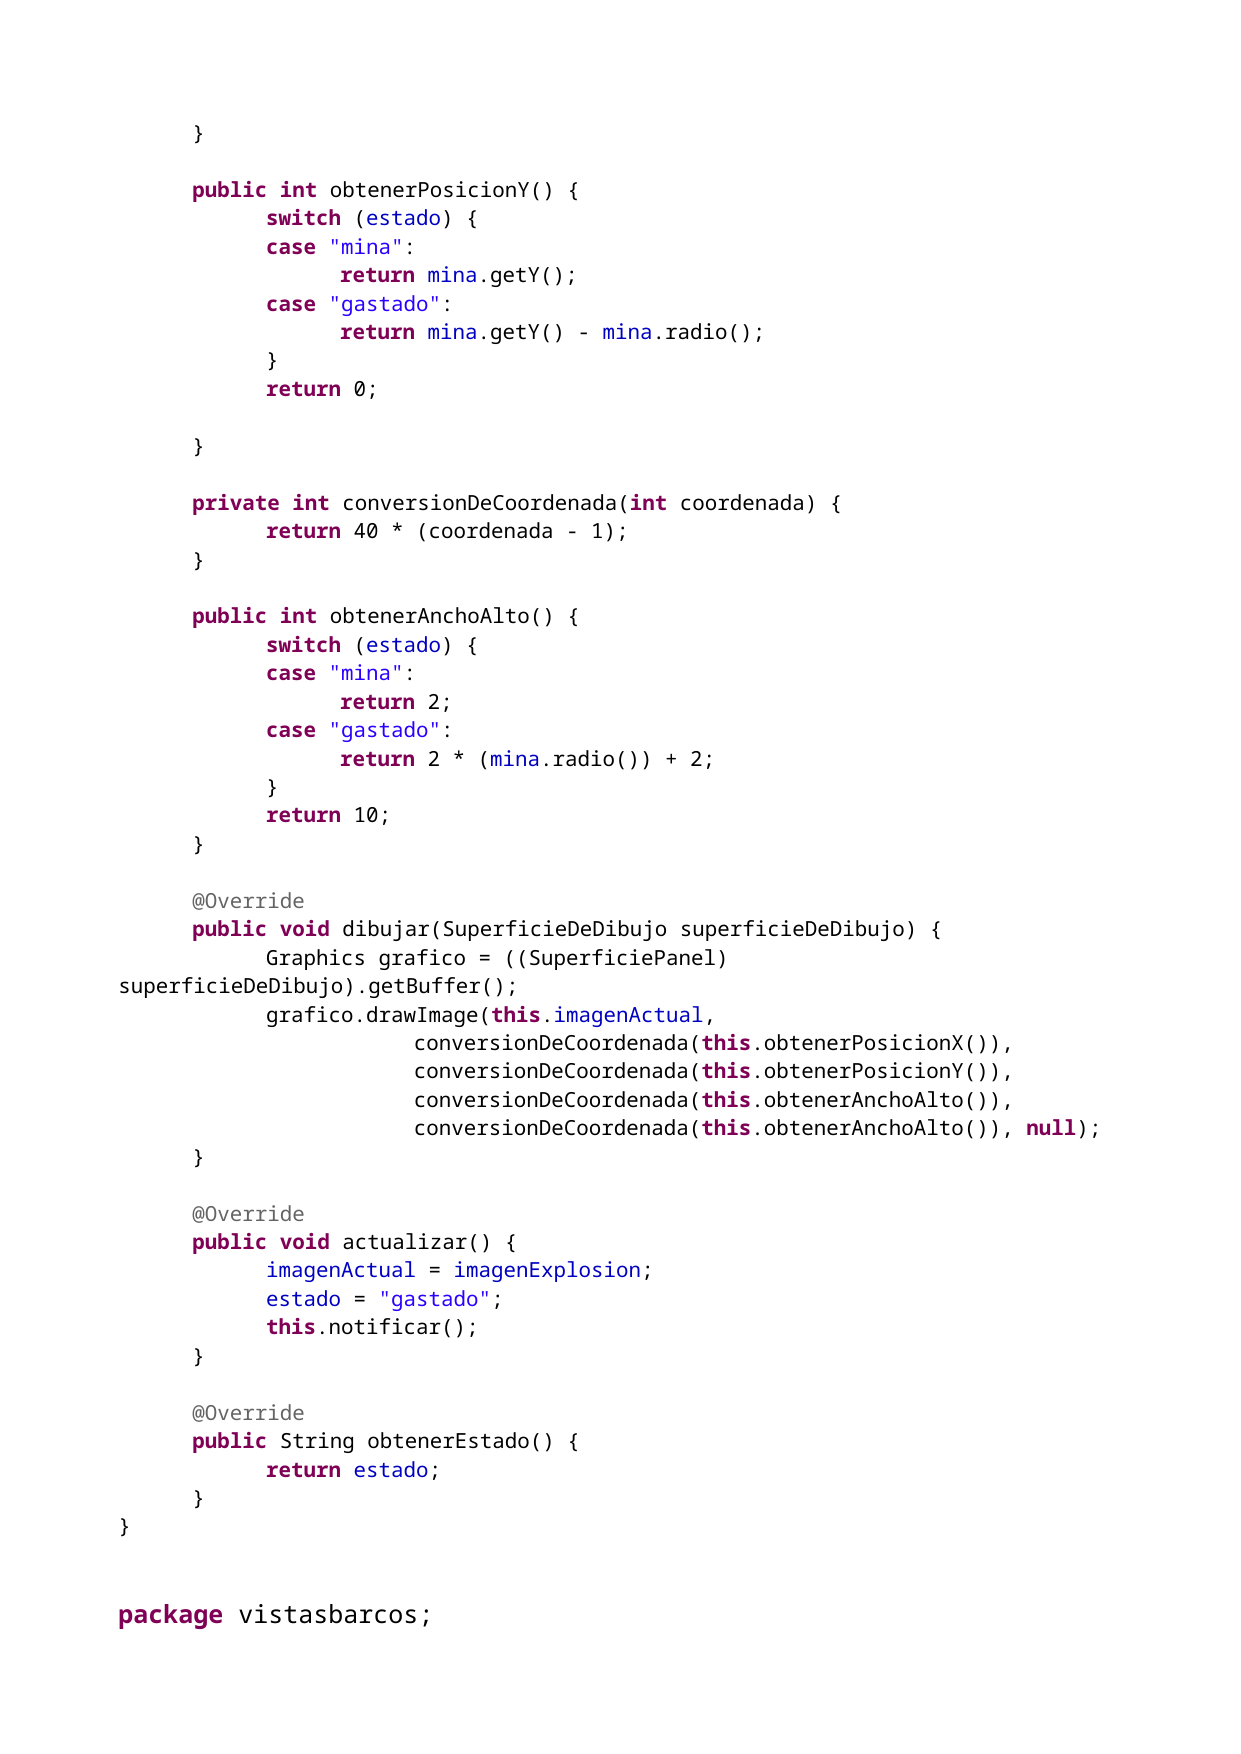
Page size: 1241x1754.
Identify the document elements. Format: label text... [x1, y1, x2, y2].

text Graphics grafico = ((SuperficiePanel) superficieDeDibujo).getBuffer(); [118, 943, 1122, 1000]
text grafico.drawImage(this.imagenActual, [118, 1000, 1122, 1028]
text case "mina": [118, 658, 1122, 687]
text } [118, 1142, 1122, 1170]
text case "mina": [118, 232, 1122, 260]
text public String obtenerEstado() { [118, 1426, 1122, 1455]
text } [118, 545, 1122, 573]
text } [118, 431, 1122, 459]
text switch (estado) { [118, 630, 1122, 658]
text switch (estado) { [118, 203, 1122, 232]
text return 10; [118, 801, 1122, 829]
text private int conversionDeCoordenada(int coordenada) { [118, 488, 1122, 516]
text return 2 * (mina.radio()) + 2; [118, 744, 1122, 772]
text @Override [118, 1398, 1122, 1426]
text conversionDeCoordenada(this.obtenerPosicionX()), [118, 1028, 1122, 1057]
text @Override [118, 1199, 1122, 1227]
text case "gastado": [118, 289, 1122, 317]
text return 40 * (coordenada - 1); [118, 516, 1122, 545]
text public int obtenerAnchoAlto() { [118, 602, 1122, 630]
text imagenActual = imagenExplosion; [118, 1256, 1122, 1284]
text conversionDeCoordenada(this.obtenerAnchoAlto()), [118, 1085, 1122, 1113]
text @Override [118, 886, 1122, 914]
text } [118, 772, 1122, 801]
text return 0; [118, 374, 1122, 402]
text } [118, 118, 1122, 147]
text conversionDeCoordenada(this.obtenerPosicionY()), [118, 1057, 1122, 1085]
text case "gastado": [118, 715, 1122, 744]
text } [118, 1483, 1122, 1512]
text return mina.getY() - mina.radio(); [118, 317, 1122, 346]
text public void dibujar(SuperficieDeDibujo superficieDeDibujo) { [118, 914, 1122, 943]
text package vistasbarcos; [118, 1597, 1122, 1631]
text return mina.getY(); [118, 260, 1122, 289]
text public int obtenerPosicionY() { [118, 175, 1122, 203]
text return estado; [118, 1455, 1122, 1483]
text public void actualizar() { [118, 1227, 1122, 1256]
text } [118, 1512, 1122, 1540]
text } [118, 1341, 1122, 1369]
text } [118, 346, 1122, 374]
text estado = "gastado"; [118, 1284, 1122, 1312]
text conversionDeCoordenada(this.obtenerAnchoAlto()), null); [118, 1113, 1122, 1142]
text this.notificar(); [118, 1312, 1122, 1341]
text return 2; [118, 687, 1122, 715]
text } [118, 829, 1122, 857]
